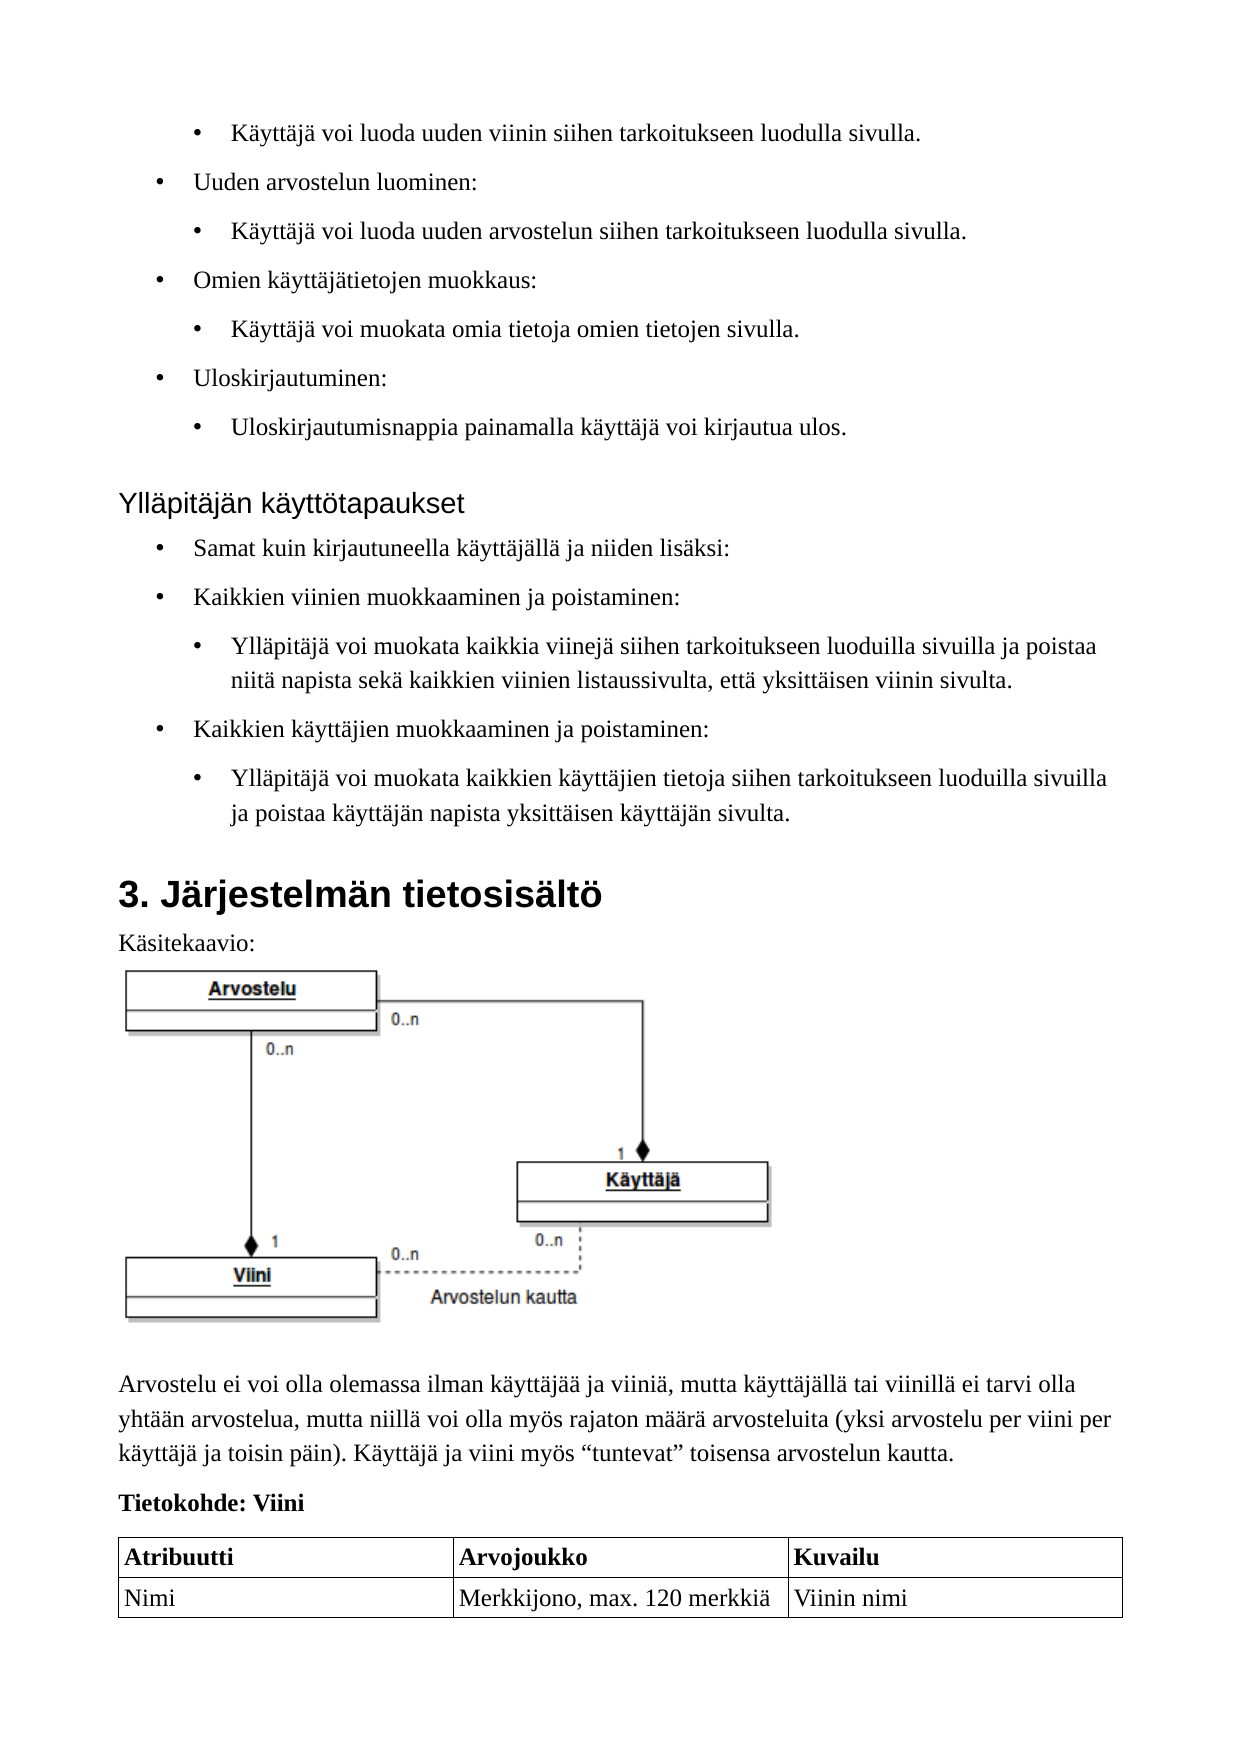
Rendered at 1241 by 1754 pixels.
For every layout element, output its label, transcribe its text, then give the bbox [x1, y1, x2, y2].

table_cell Nimi [119, 1578, 453, 1617]
table_header Atribuutti [119, 1538, 453, 1577]
list Käyttäjä voi muokata omia tietoja omien tietojen sivulla. [193, 314, 1122, 343]
list Uloskirjautumisnappia painamalla käyttäjä voi kirjautua ulos. [193, 412, 1122, 441]
list Uloskirjautuminen: [156, 363, 1122, 392]
list Uuden arvostelun luominen: [156, 167, 1122, 196]
table_header Kuvailu [789, 1538, 1122, 1577]
list Omien käyttäjätietojen muokkaus: [156, 265, 1122, 294]
table_header Arvojoukko [454, 1538, 788, 1577]
list Samat kuin kirjautuneella käyttäjällä ja niiden lisäksi: [156, 533, 1122, 561]
text Arvostelu ei voi olla olemassa ilman käyttäjää ja viiniä, mutta käyttäjällä tai viinillä ei tarvi olla yhtään arvostelua, mutta niillä voi olla myös rajaton määrä arvosteluita (yksi arvostelu per viini per käyttäjä ja toisin päin). Käyttäjä ja viini myös “tuntevat” toisensa arvostelun kautta. [118, 1369, 1122, 1467]
table_cell Merkkijono, max. 120 merkkiä [454, 1578, 788, 1617]
list Käyttäjä voi luoda uuden viinin siihen tarkoitukseen luodulla sivulla. [193, 118, 1122, 147]
text Tietokohde: Viini [118, 1488, 1122, 1516]
subtitle Ylläpitäjän käyttötapaukset [118, 487, 1122, 520]
list Ylläpitäjä voi muokata kaikkia viinejä siihen tarkoitukseen luoduilla sivuilla ja poistaa niitä napista sekä kaikkien viinien listaussivulta, että yksittäisen viinin sivulta. [193, 631, 1122, 694]
text Käsitekaavio: [118, 928, 1122, 957]
table_cell Viinin nimi [789, 1578, 1122, 1617]
list Kaikkien viinien muokkaaminen ja poistaminen: [156, 582, 1122, 610]
list Kaikkien käyttäjien muokkaaminen ja poistaminen: [156, 714, 1122, 743]
subtitle 3. Järjestelmän tietosisältö [118, 872, 1122, 916]
list Ylläpitäjä voi muokata kaikkien käyttäjien tietoja siihen tarkoitukseen luoduilla sivuilla ja poistaa käyttäjän napista yksittäisen käyttäjän sivulta. [193, 763, 1122, 827]
list Käyttäjä voi luoda uuden arvostelun siihen tarkoitukseen luodulla sivulla. [193, 216, 1122, 245]
